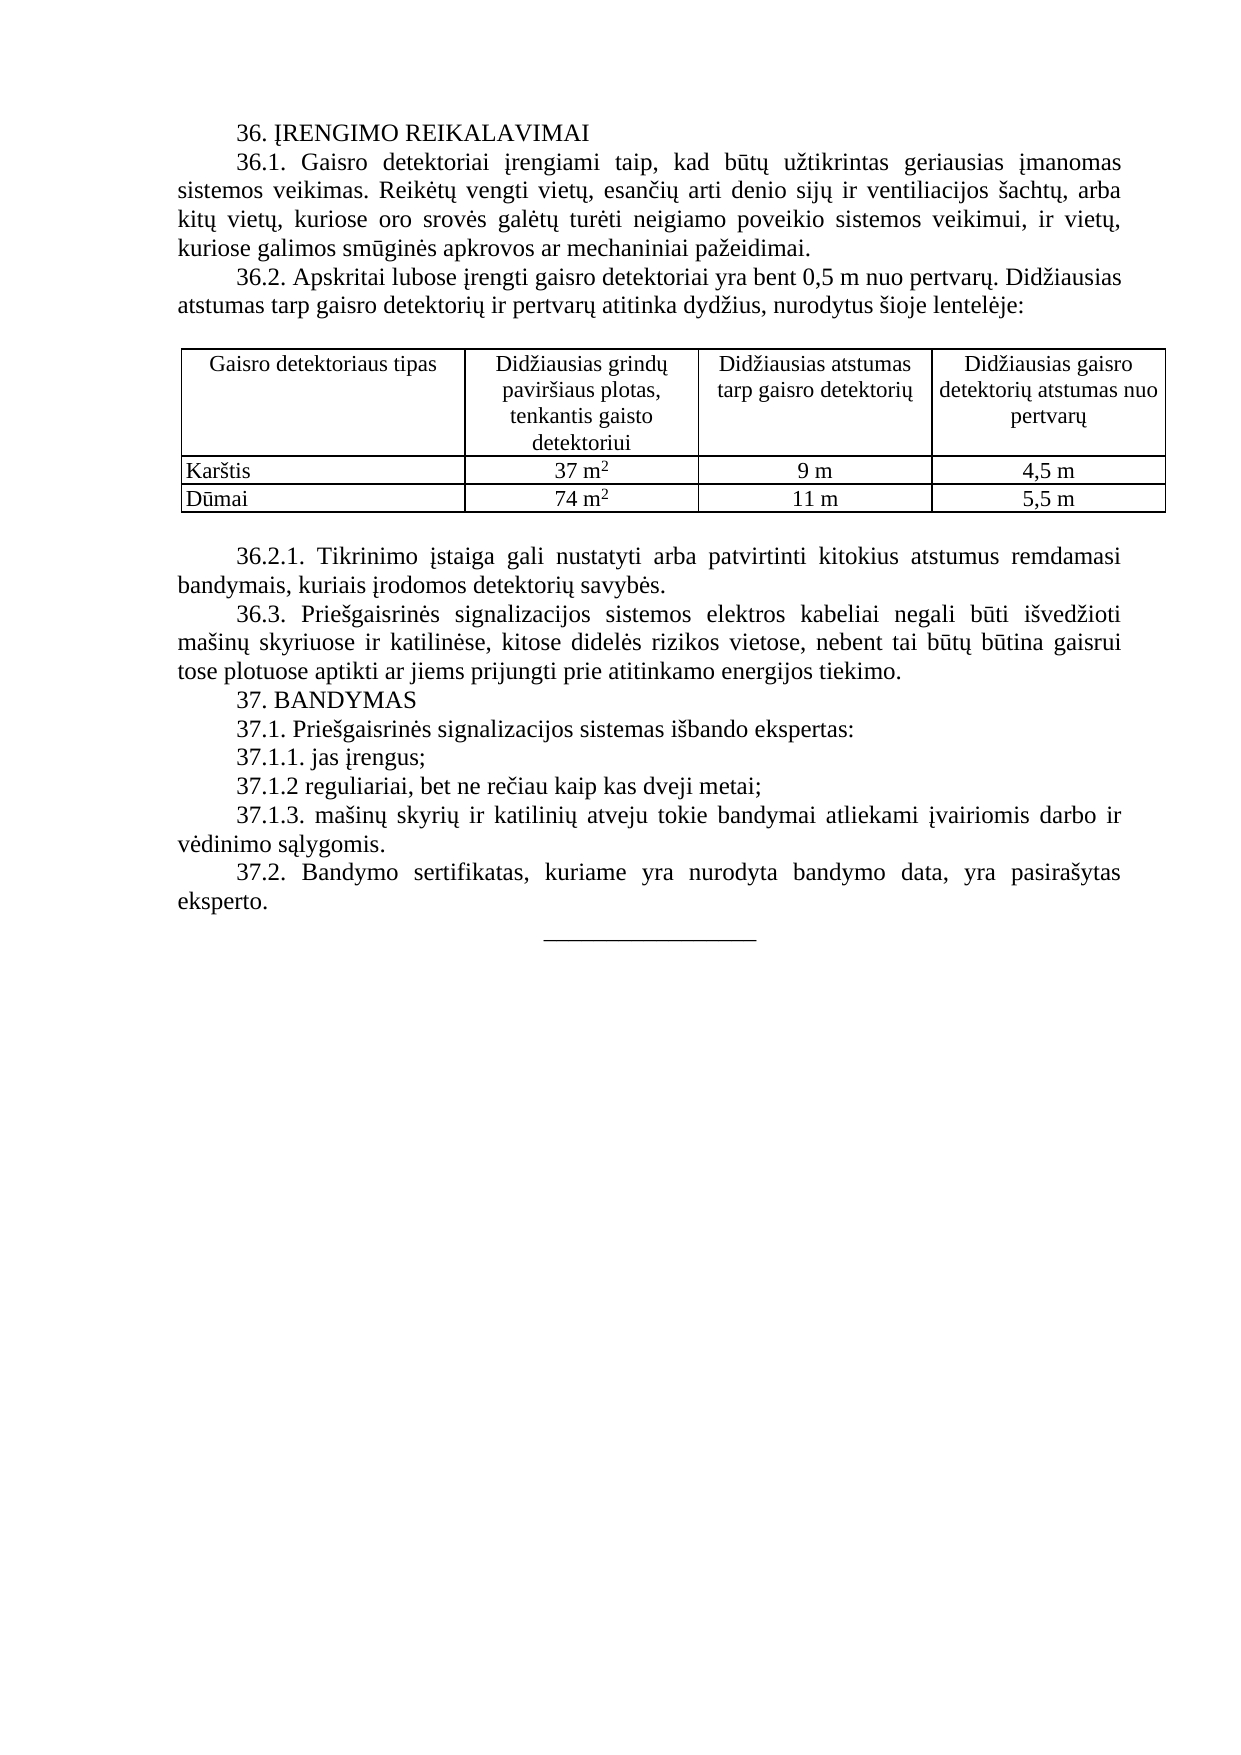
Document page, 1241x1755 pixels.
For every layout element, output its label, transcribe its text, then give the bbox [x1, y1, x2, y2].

text 36. ĮRENGIMO REIKALAVIMAI [177, 118, 1122, 147]
table_cell 4,5 m [933, 457, 1165, 483]
text 36.2.1. Tikrinimo įstaiga gali nustatyti arba patvirtinti kitokius atstumus remdamasi bandymais, kuriais įrodomos detektorių savybės. [177, 541, 1122, 599]
table_cell 11 m [699, 485, 931, 511]
table_header Didžiausias grindų paviršiaus plotas, tenkantis gaisto detektoriui [466, 350, 698, 455]
table_header Didžiausias gaisro detektorių atstumas nuo pertvarų [933, 350, 1165, 455]
table_header Didžiausias atstumas tarp gaisro detektorių [699, 350, 931, 455]
text 37.1.3. mašinų skyrių ir katilinių atveju tokie bandymai atliekami įvairiomis darbo ir vėdinimo sąlygomis. [177, 800, 1122, 857]
text 37. BANDYMAS [177, 685, 1122, 714]
text 37.1.1. jas įrengus; [177, 742, 1122, 771]
text 37.1.2 reguliariai, bet ne rečiau kaip kas dveji metai; [177, 771, 1122, 800]
table_cell 5,5 m [933, 485, 1165, 511]
table_header Gaisro detektoriaus tipas [182, 350, 464, 455]
table_cell 37 m2 [466, 457, 698, 483]
text 36.3. Priešgaisrinės signalizacijos sistemos elektros kabeliai negali būti išvedžioti mašinų skyriuose ir katilinėse, kitose didelės rizikos vietose, nebent tai būtų būtina gaisrui tose plotuose aptikti ar jiems prijungti prie atitinkamo energijos tiekimo. [177, 599, 1122, 685]
text 36.1. Gaisro detektoriai įrengiami taip, kad būtų užtikrintas geriausias įmanomas sistemos veikimas. Reikėtų vengti vietų, esančių arti denio sijų ir ventiliacijos šachtų, arba kitų vietų, kuriose oro srovės galėtų turėti neigiamo poveikio sistemos veikimui, ir vietų, kuriose galimos smūginės apkrovos ar mechaniniai pažeidimai. [177, 147, 1122, 262]
text _________________ [177, 915, 1122, 944]
table_cell 9 m [699, 457, 931, 483]
text 36.2. Apskritai lubose įrengti gaisro detektoriai yra bent 0,5 m nuo pertvarų. Didžiausias atstumas tarp gaisro detektorių ir pertvarų atitinka dydžius, nurodytus šioje lentelėje: [177, 262, 1122, 319]
table_cell 74 m2 [466, 485, 698, 511]
table_cell Dūmai [182, 485, 464, 511]
text 37.1. Priešgaisrinės signalizacijos sistemas išbando ekspertas: [177, 714, 1122, 742]
text 37.2. Bandymo sertifikatas, kuriame yra nurodyta bandymo data, yra pasirašytas eksperto. [177, 857, 1122, 915]
table_cell Karštis [182, 457, 464, 483]
